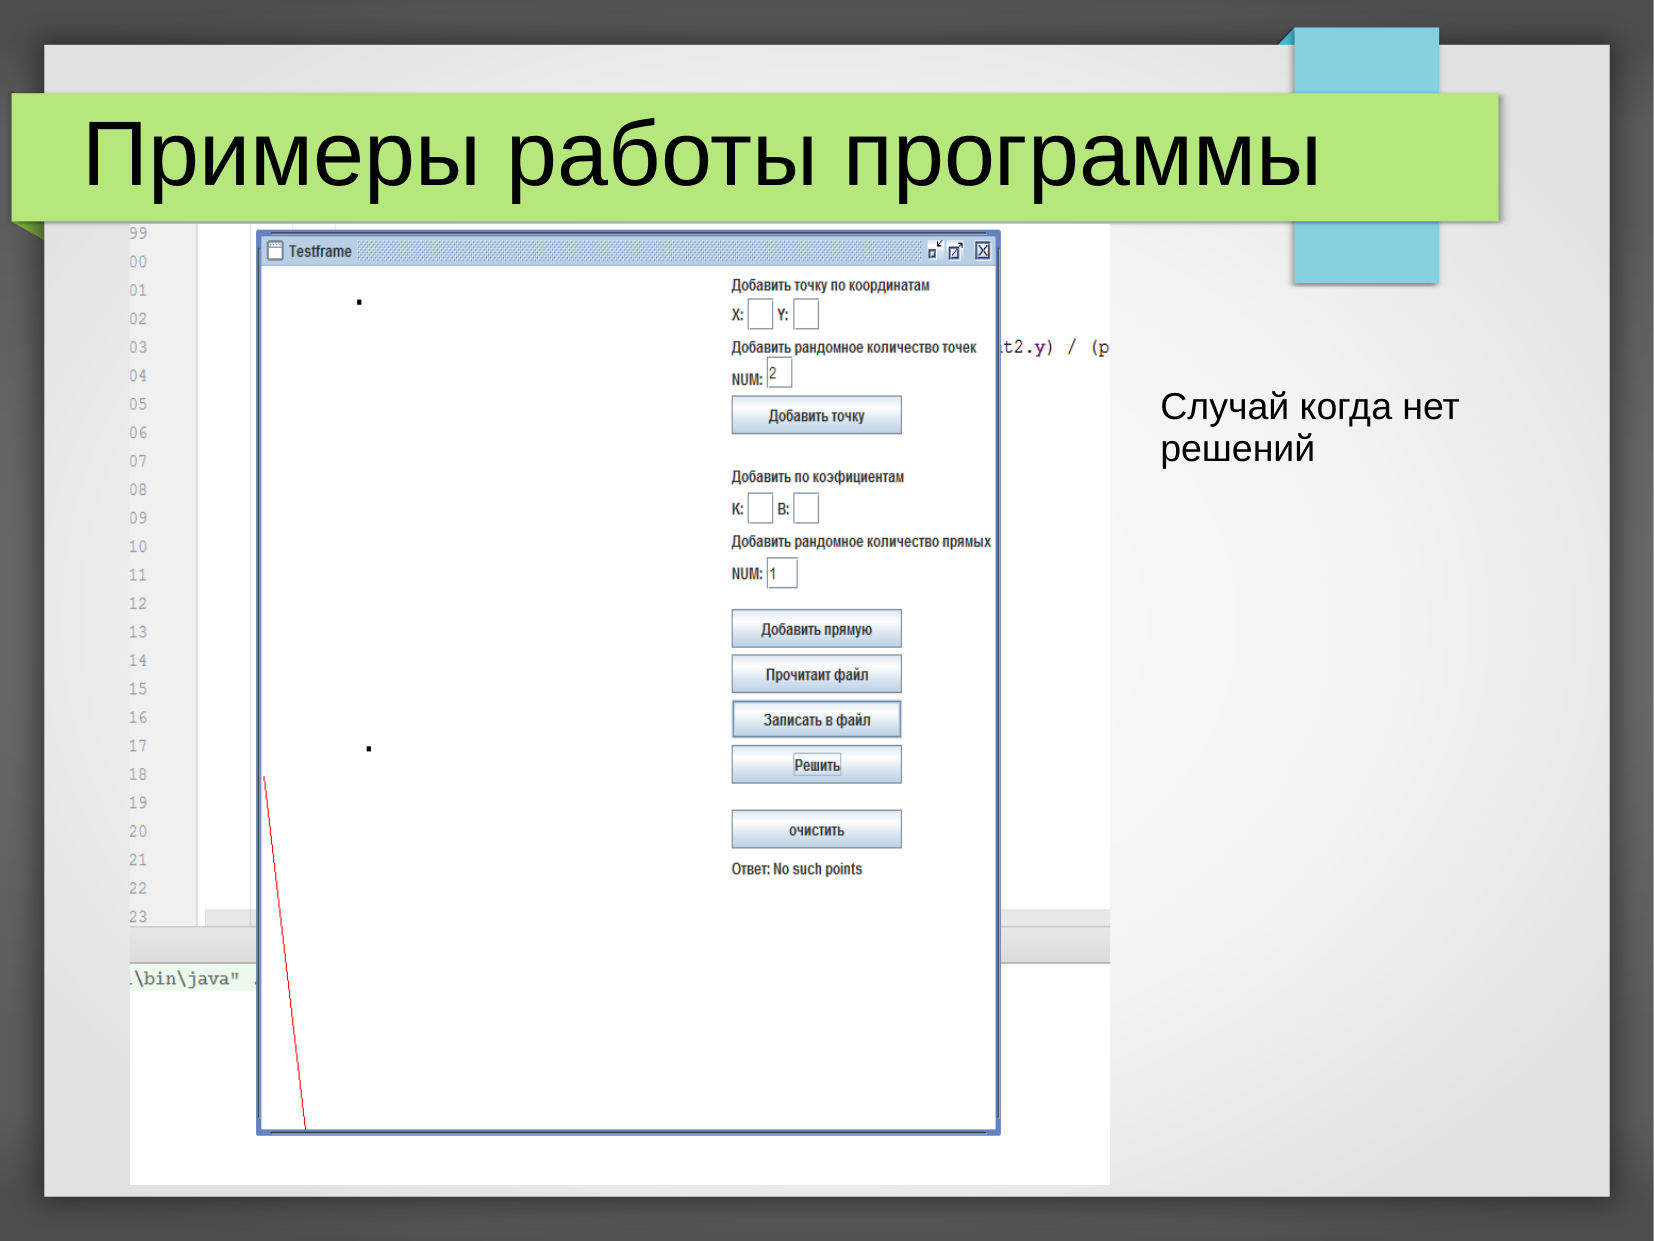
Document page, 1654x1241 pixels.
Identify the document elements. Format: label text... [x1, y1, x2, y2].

text_box Случай когда нет решений [1145, 377, 1512, 519]
picture [0, 0, 1654, 1241]
title Примеры работы программы [82, 51, 1418, 257]
